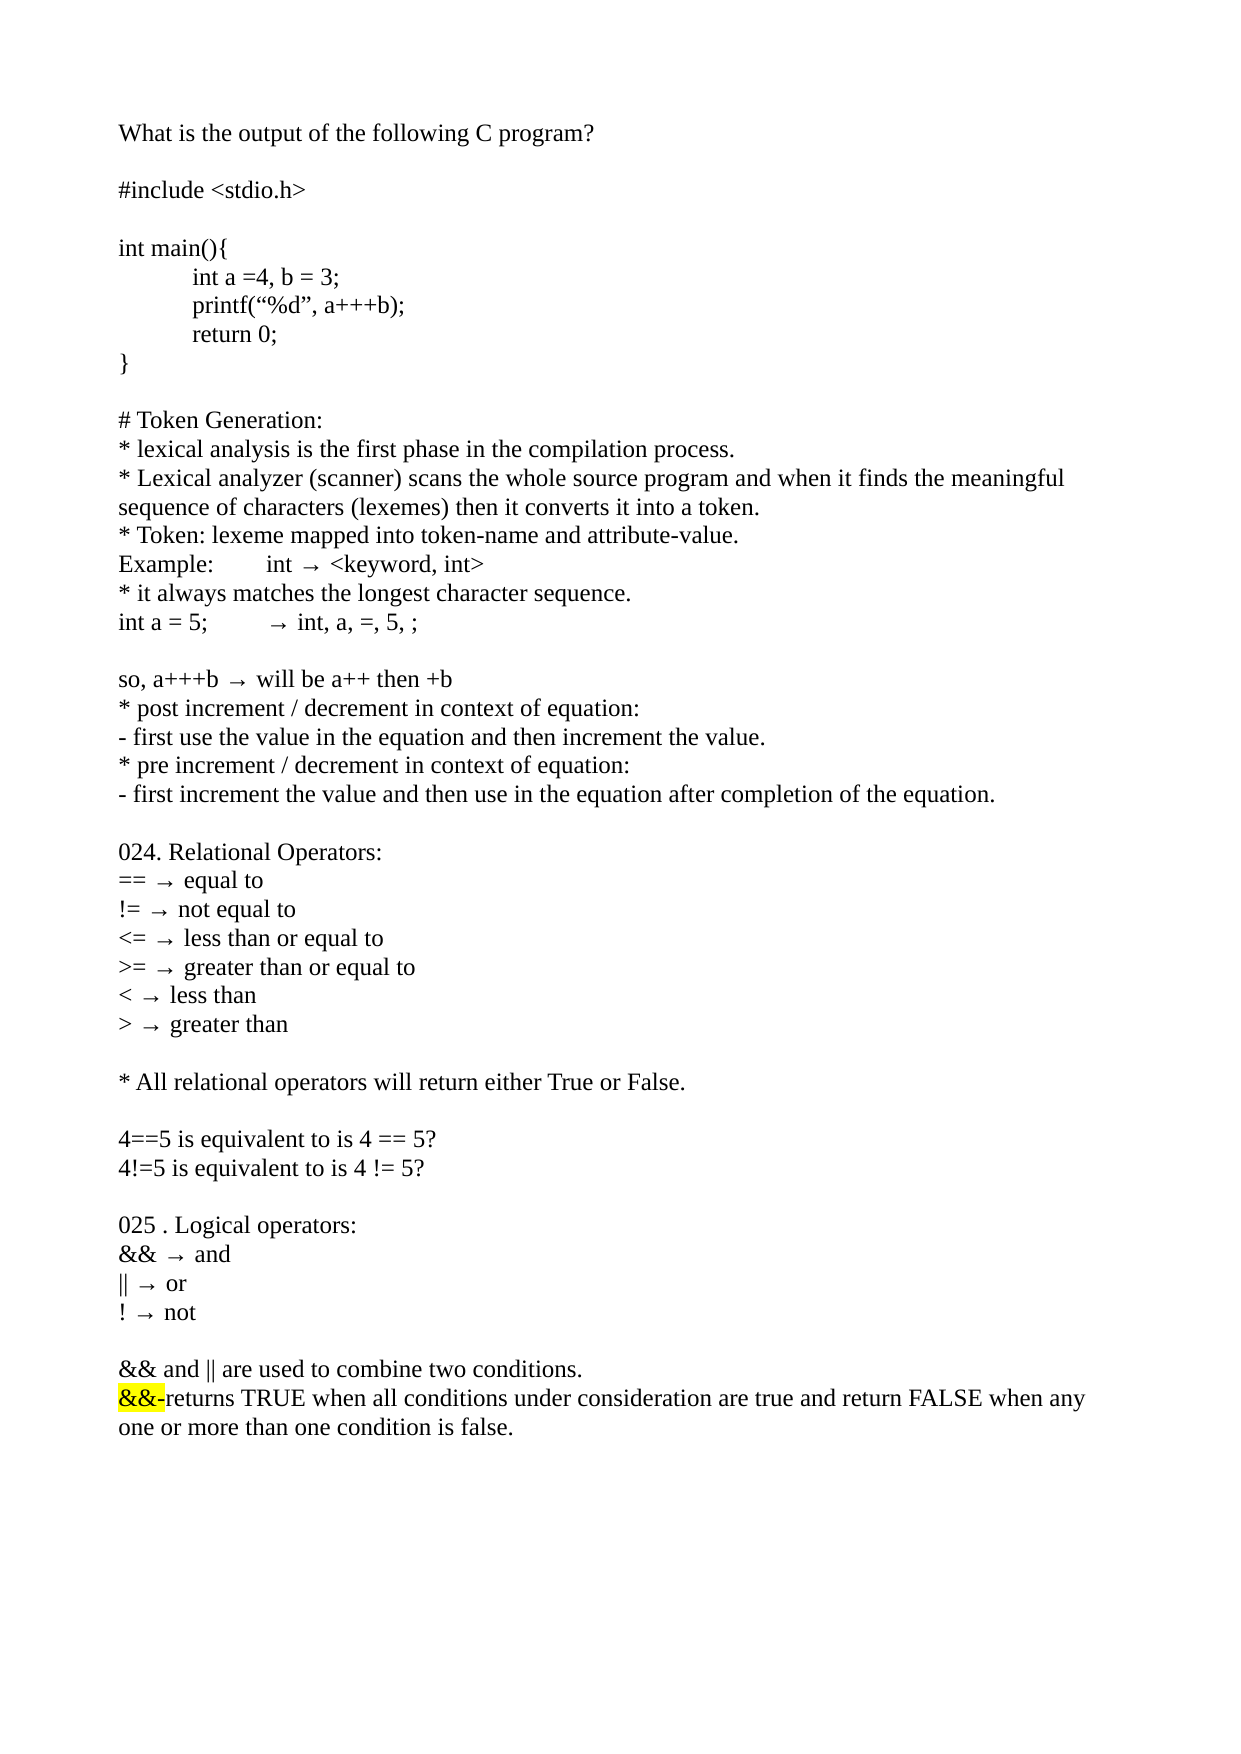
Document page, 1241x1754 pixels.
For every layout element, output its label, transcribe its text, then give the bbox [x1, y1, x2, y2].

text 025 . Logical operators: [118, 1211, 1122, 1239]
text * pre increment / decrement in context of equation: [118, 751, 1122, 779]
text 4==5 is equivalent to is 4 == 5? [118, 1124, 1122, 1153]
text - first increment the value and then use in the equation after completion of the equation. [118, 779, 1122, 808]
text * Token: lexeme mapped into token-name and attribute-value. [118, 521, 1122, 549]
text ! → not [118, 1297, 1122, 1326]
text * All relational operators will return either True or False. [118, 1067, 1122, 1096]
text - first use the value in the equation and then increment the value. [118, 722, 1122, 751]
text return 0; [118, 319, 1122, 348]
text #include <stdio.h> [118, 176, 1122, 204]
text && and || are used to combine two conditions. [118, 1354, 1122, 1383]
text == → equal to [118, 866, 1122, 894]
text || → or [118, 1268, 1122, 1297]
text } [118, 348, 1122, 377]
text int a = 5; → int, a, =, 5, ; [118, 607, 1122, 636]
text >= → greater than or equal to [118, 952, 1122, 981]
text && → and [118, 1239, 1122, 1268]
text # Token Generation: [118, 406, 1122, 434]
text < → less than [118, 981, 1122, 1009]
text Example: int → <keyword, int> [118, 549, 1122, 578]
text <= → less than or equal to [118, 923, 1122, 952]
text * post increment / decrement in context of equation: [118, 693, 1122, 722]
text int main(){ [118, 233, 1122, 262]
text * lexical analysis is the first phase in the compilation process. [118, 434, 1122, 463]
text &&-returns TRUE when all conditions under consideration are true and return FALSE when any one or more than one condition is false. [118, 1383, 1122, 1441]
text * Lexical analyzer (scanner) scans the whole source program and when it finds the meaningful sequence of characters (lexemes) then it converts it into a token. [118, 463, 1122, 521]
text > → greater than [118, 1009, 1122, 1038]
text printf(“%d”, a+++b); [118, 291, 1122, 319]
text What is the output of the following C program? [118, 118, 1122, 147]
text * it always matches the longest character sequence. [118, 578, 1122, 607]
text int a =4, b = 3; [118, 262, 1122, 291]
text 4!=5 is equivalent to is 4 != 5? [118, 1153, 1122, 1182]
text != → not equal to [118, 894, 1122, 923]
text 024. Relational Operators: [118, 837, 1122, 866]
text so, a+++b → will be a++ then +b [118, 664, 1122, 693]
